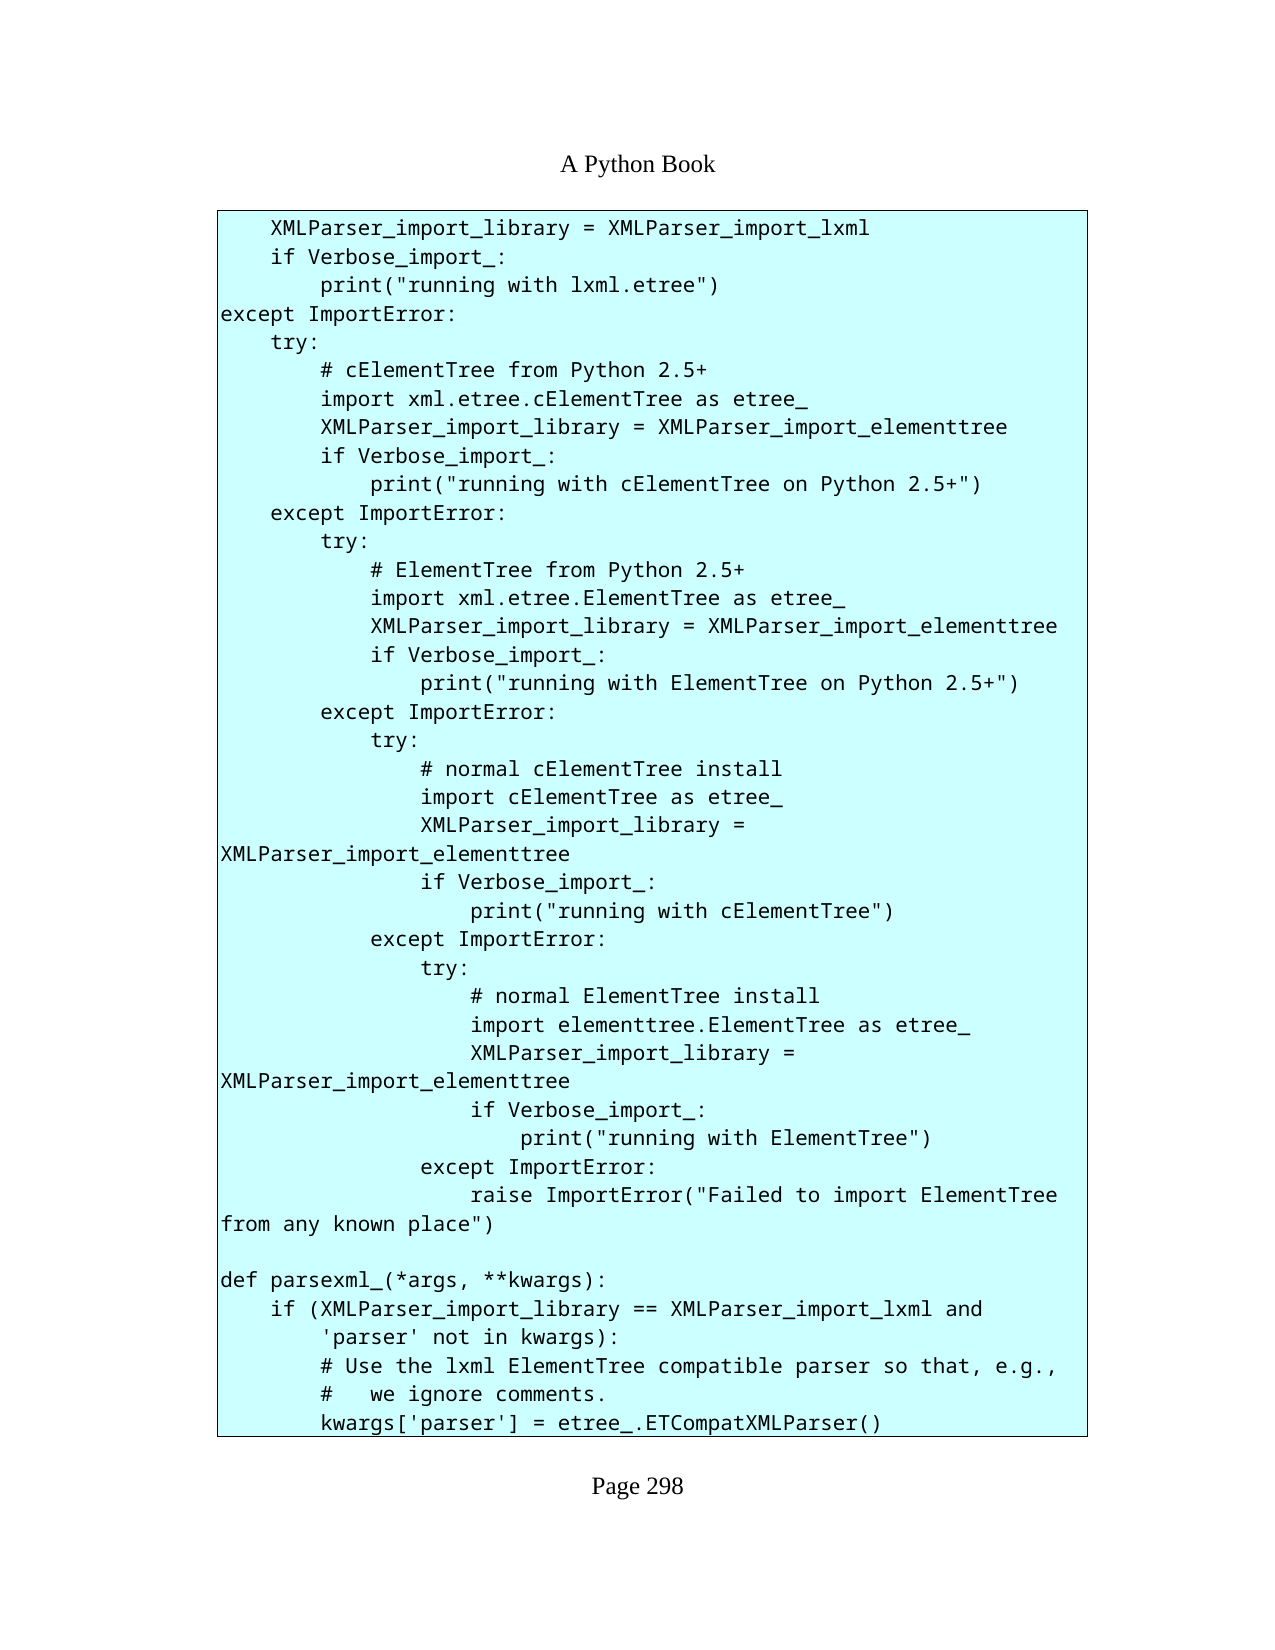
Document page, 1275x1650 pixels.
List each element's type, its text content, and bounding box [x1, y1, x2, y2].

text XMLParser_import_library = XMLParser_import_lxml if Verbose_import_: print("running with lxml.etree") except ImportError: try: # cElementTree from Python 2.5+ import xml.etree.cElementTree as etree_ XMLParser_import_library = XMLParser_import_elementtree if Verbose_import_: print("running with cElementTree on Python 2.5+") except ImportError: try: # ElementTree from Python 2.5+ import xml.etree.ElementTree as etree_ XMLParser_import_library = XMLParser_import_elementtree if Verbose_import_: print("running with ElementTree on Python 2.5+") except ImportError: try: # normal cElementTree install import cElementTree as etree_ XMLParser_import_library = XMLParser_import_elementtree if Verbose_import_: print("running with cElementTree") except ImportError: try: # normal ElementTree install import elementtree.ElementTree as etree_ XMLParser_import_library = XMLParser_import_elementtree if Verbose_import_: print("running with ElementTree") except ImportError: raise ImportError("Failed to import ElementTree from any known place") def parsexml_(*args, **kwargs): if (XMLParser_import_library == XMLParser_import_lxml and 'parser' not in kwargs): # Use the lxml ElementTree compatible parser so that, e.g., # we ignore comments. kwargs['parser'] = etree_.ETCompatXMLParser() [218, 211, 1087, 1436]
